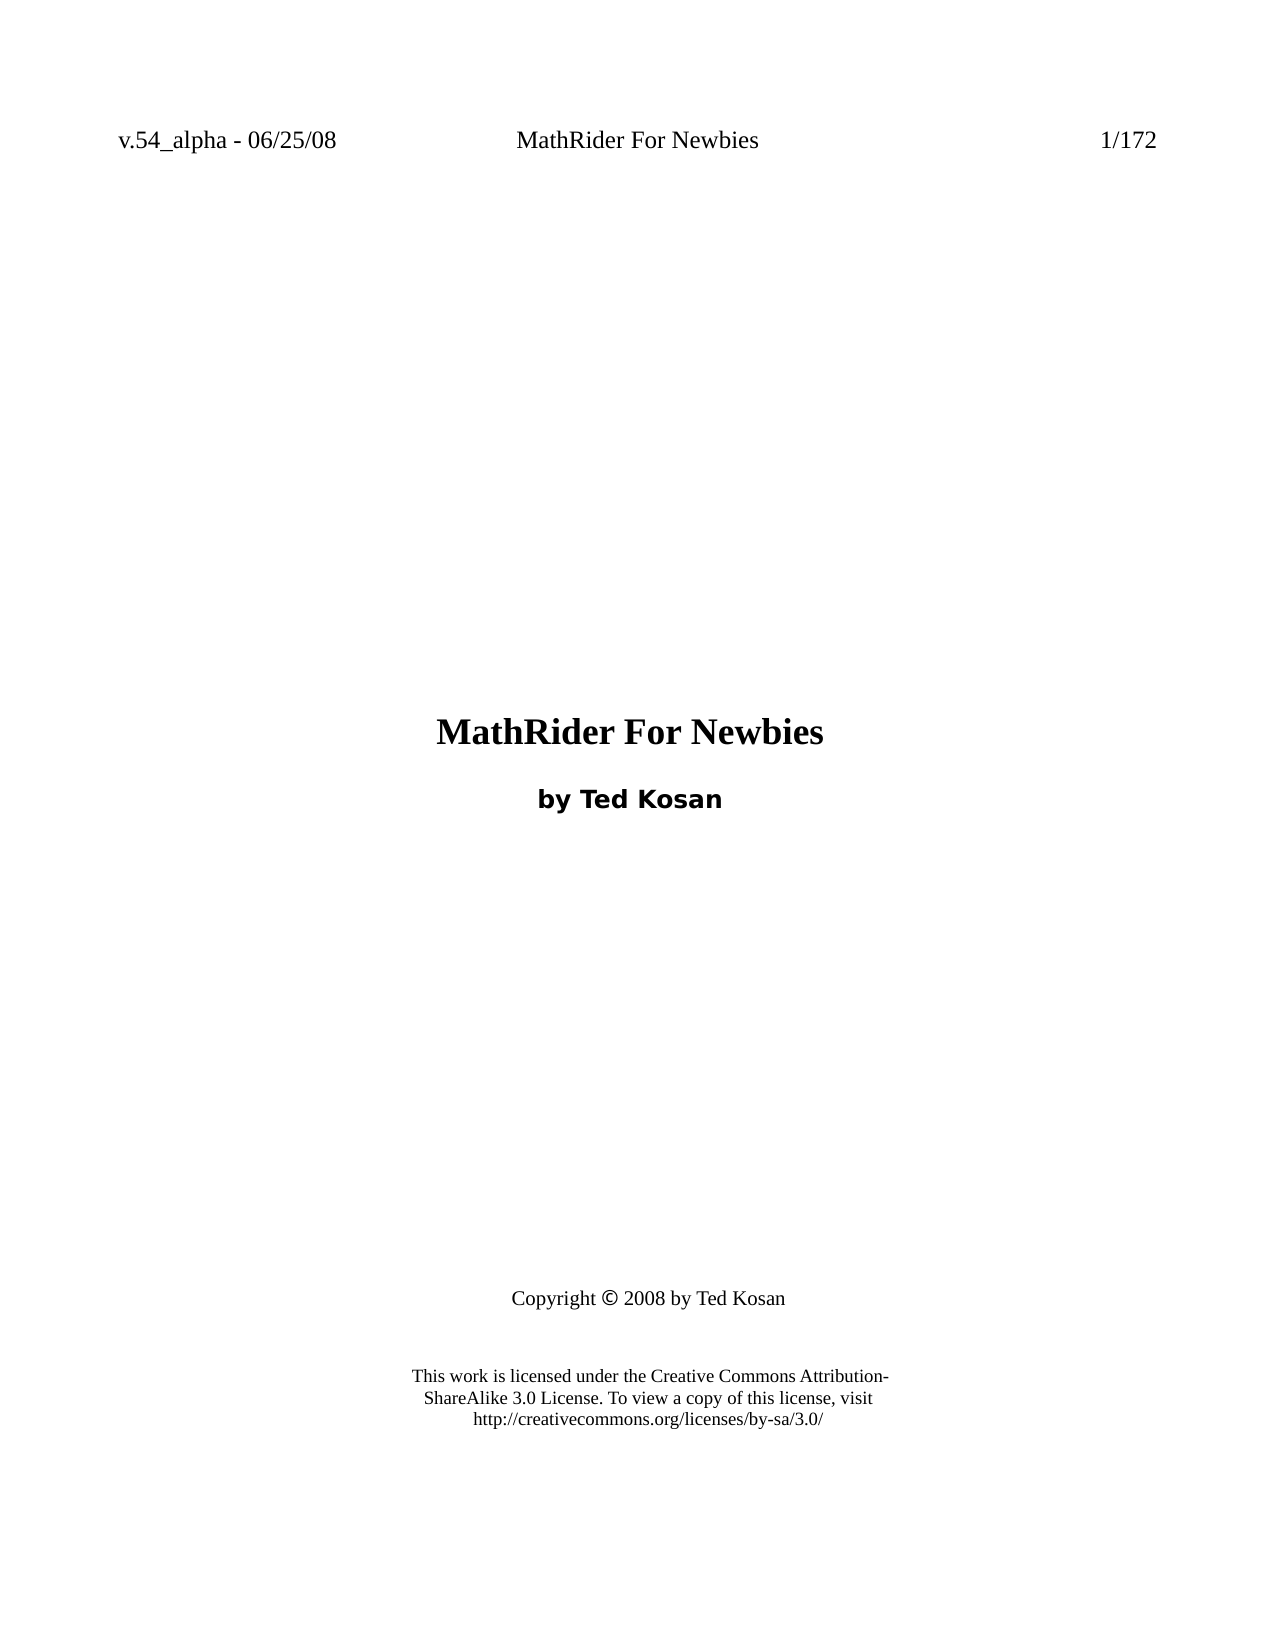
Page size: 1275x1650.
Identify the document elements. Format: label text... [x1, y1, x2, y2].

text Copyright © 2008 by Ted Kosan [382, 1283, 915, 1311]
text This work is licensed under the Creative Commons Attribution-ShareAlike 3.0 License. To view a copy of this license, visit http://creativecommons.org/licenses/by-sa/3.0/ [382, 1365, 915, 1430]
text by Ted Kosan [427, 785, 832, 814]
text MathRider For Newbies [427, 710, 832, 753]
